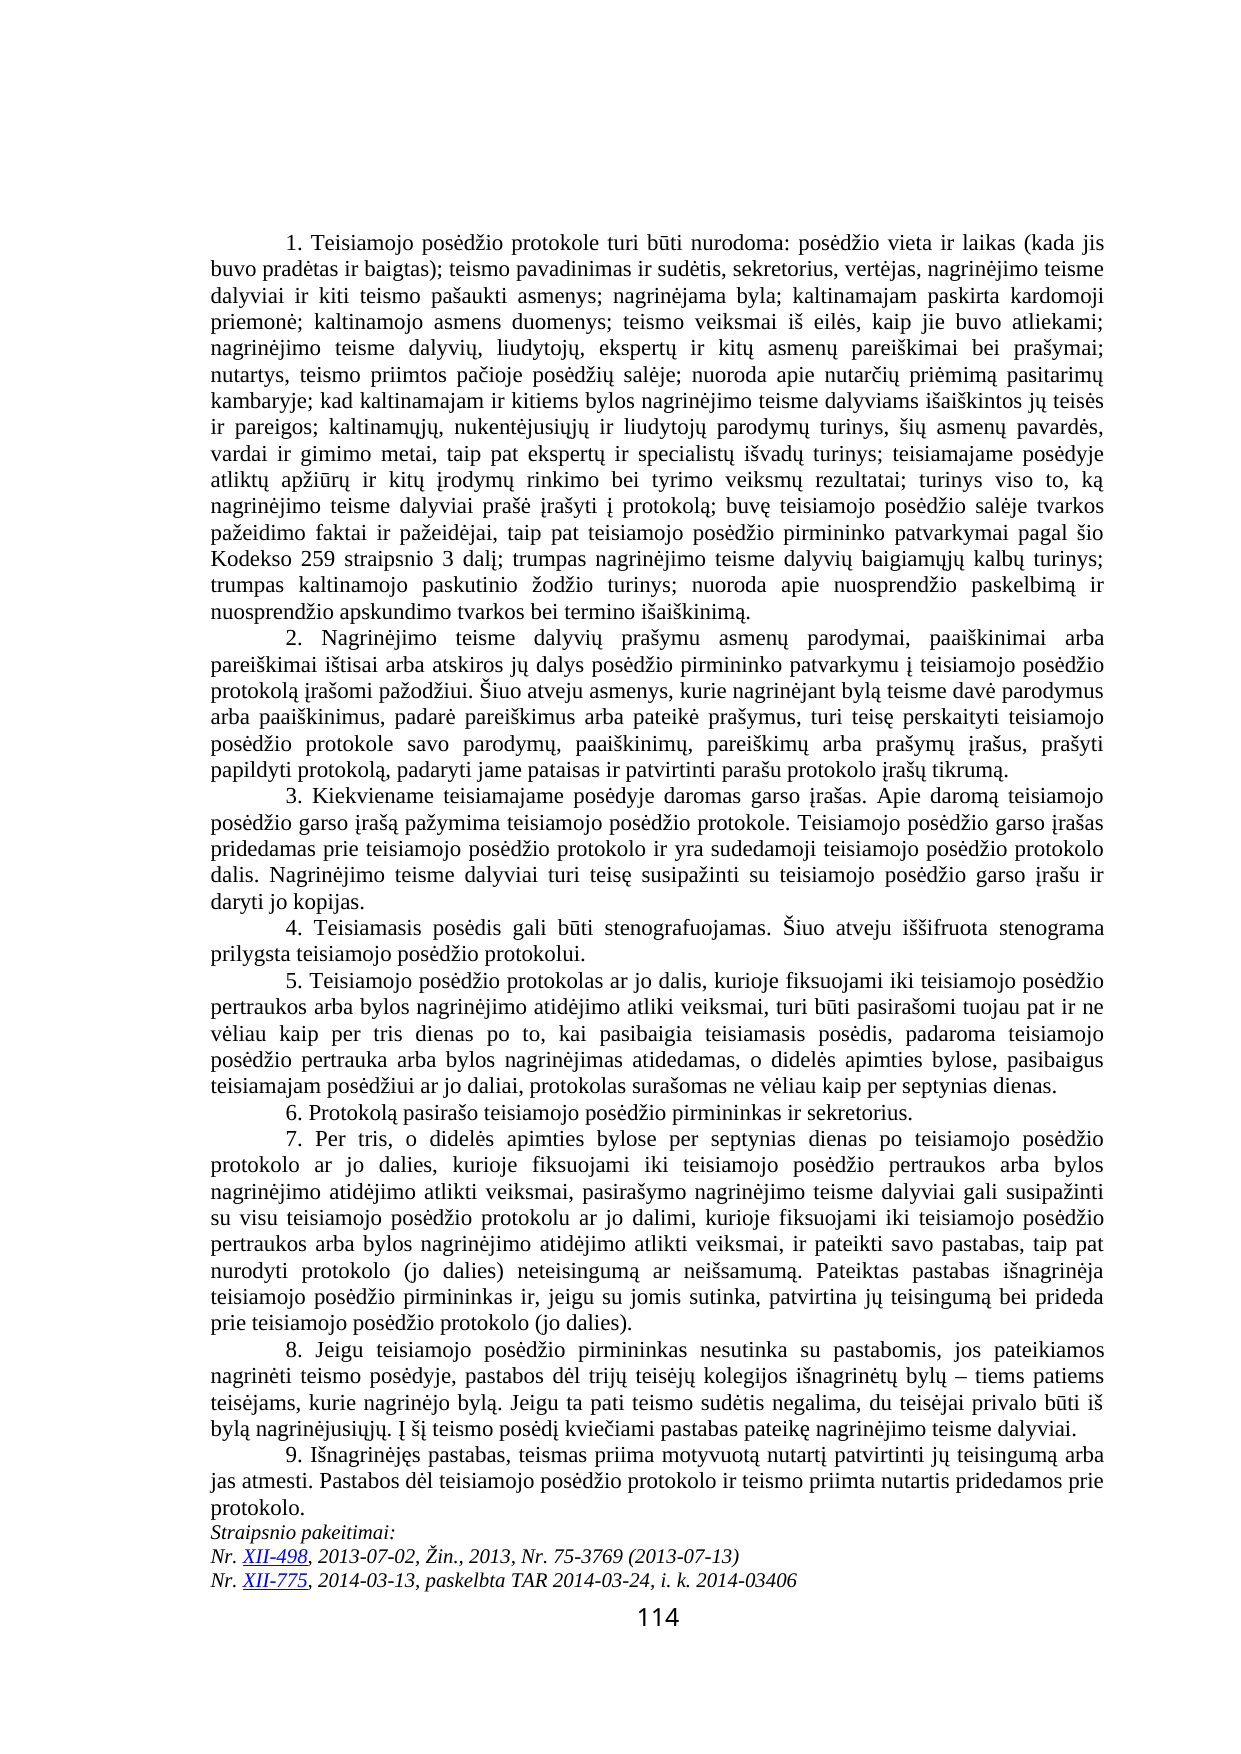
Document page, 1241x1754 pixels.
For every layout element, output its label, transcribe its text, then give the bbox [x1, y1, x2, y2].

text 8. Jeigu teisiamojo posėdžio pirmininkas nesutinka su pastabomis, jos pateikiamos nagrinėti teismo posėdyje, pastabos dėl trijų teisėjų kolegijos išnagrinėtų bylų – tiems patiems teisėjams, kurie nagrinėjo bylą. Jeigu ta pati teismo sudėtis negalima, du teisėjai privalo būti iš bylą nagrinėjusiųjų. Į šį teismo posėdį kviečiami pastabas pateikę nagrinėjimo teisme dalyviai. [210, 1336, 1105, 1441]
text 5. Teisiamojo posėdžio protokolas ar jo dalis, kurioje fiksuojami iki teisiamojo posėdžio pertraukos arba bylos nagrinėjimo atidėjimo atliki veiksmai, turi būti pasirašomi tuojau pat ir ne vėliau kaip per tris dienas po to, kai pasibaigia teisiamasis posėdis, padaroma teisiamojo posėdžio pertrauka arba bylos nagrinėjimas atidedamas, o didelės apimties bylose, pasibaigus teisiamajam posėdžiui ar jo daliai, protokolas surašomas ne vėliau kaip per septynias dienas. [210, 967, 1105, 1099]
text Nr. XII-775, 2014-03-13, paskelbta TAR 2014-03-24, i. k. 2014-03406 [210, 1568, 1105, 1592]
text Straipsnio pakeitimai: [210, 1520, 1105, 1544]
text 3. Kiekviename teisiamajame posėdyje daromas garso įrašas. Apie daromą teisiamojo posėdžio garso įrašą pažymima teisiamojo posėdžio protokole. Teisiamojo posėdžio garso įrašas pridedamas prie teisiamojo posėdžio protokolo ir yra sudedamoji teisiamojo posėdžio protokolo dalis. Nagrinėjimo teisme dalyviai turi teisę susipažinti su teisiamojo posėdžio garso įrašu ir daryti jo kopijas. [210, 782, 1105, 914]
text 2. Nagrinėjimo teisme dalyvių prašymu asmenų parodymai, paaiškinimai arba pareiškimai ištisai arba atskiros jų dalys posėdžio pirmininko patvarkymu į teisiamojo posėdžio protokolą įrašomi pažodžiui. Šiuo atveju asmenys, kurie nagrinėjant bylą teisme davė parodymus arba paaiškinimus, padarė pareiškimus arba pateikė prašymus, turi teisę perskaityti teisiamojo posėdžio protokole savo parodymų, paaiškinimų, pareiškimų arba prašymų įrašus, prašyti papildyti protokolą, padaryti jame pataisas ir patvirtinti parašu protokolo įrašų tikrumą. [210, 624, 1105, 782]
text 9. Išnagrinėjęs pastabas, teismas priima motyvuotą nutartį patvirtinti jų teisingumą arba jas atmesti. Pastabos dėl teisiamojo posėdžio protokolo ir teismo priimta nutartis pridedamos prie protokolo. [210, 1441, 1105, 1520]
text 7. Per tris, o didelės apimties bylose per septynias dienas po teisiamojo posėdžio protokolo ar jo dalies, kurioje fiksuojami iki teisiamojo posėdžio pertraukos arba bylos nagrinėjimo atidėjimo atlikti veiksmai, pasirašymo nagrinėjimo teisme dalyviai gali susipažinti su visu teisiamojo posėdžio protokolu ar jo dalimi, kurioje fiksuojami iki teisiamojo posėdžio pertraukos arba bylos nagrinėjimo atidėjimo atlikti veiksmai, ir pateikti savo pastabas, taip pat nurodyti protokolo (jo dalies) neteisingumą ar neišsamumą. Pateiktas pastabas išnagrinėja teisiamojo posėdžio pirmininkas ir, jeigu su jomis sutinka, patvirtina jų teisingumą bei prideda prie teisiamojo posėdžio protokolo (jo dalies). [210, 1125, 1105, 1336]
text 6. Protokolą pasirašo teisiamojo posėdžio pirmininkas ir sekretorius. [210, 1099, 1105, 1125]
text Nr. XII-498, 2013-07-02, Žin., 2013, Nr. 75-3769 (2013-07-13) [210, 1544, 1105, 1568]
text 4. Teisiamasis posėdis gali būti stenografuojamas. Šiuo atveju iššifruota stenograma prilygsta teisiamojo posėdžio protokolui. [210, 914, 1105, 967]
text 1. Teisiamojo posėdžio protokole turi būti nurodoma: posėdžio vieta ir laikas (kada jis buvo pradėtas ir baigtas); teismo pavadinimas ir sudėtis, sekretorius, vertėjas, nagrinėjimo teisme dalyviai ir kiti teismo pašaukti asmenys; nagrinėjama byla; kaltinamajam paskirta kardomoji priemonė; kaltinamojo asmens duomenys; teismo veiksmai iš eilės, kaip jie buvo atliekami; nagrinėjimo teisme dalyvių, liudytojų, ekspertų ir kitų asmenų pareiškimai bei prašymai; nutartys, teismo priimtos pačioje posėdžių salėje; nuoroda apie nutarčių priėmimą pasitarimų kambaryje; kad kaltinamajam ir kitiems bylos nagrinėjimo teisme dalyviams išaiškintos jų teisės ir pareigos; kaltinamųjų, nukentėjusiųjų ir liudytojų parodymų turinys, šių asmenų pavardės, vardai ir gimimo metai, taip pat ekspertų ir specialistų išvadų turinys; teisiamajame posėdyje atliktų apžiūrų ir kitų įrodymų rinkimo bei tyrimo veiksmų rezultatai; turinys viso to, ką nagrinėjimo teisme dalyviai prašė įrašyti į protokolą; buvę teisiamojo posėdžio salėje tvarkos pažeidimo faktai ir pažeidėjai, taip pat teisiamojo posėdžio pirmininko patvarkymai pagal šio Kodekso 259 straipsnio 3 dalį; trumpas nagrinėjimo teisme dalyvių baigiamųjų kalbų turinys; trumpas kaltinamojo paskutinio žodžio turinys; nuoroda apie nuosprendžio paskelbimą ir nuosprendžio apskundimo tvarkos bei termino išaiškinimą. [210, 229, 1105, 624]
